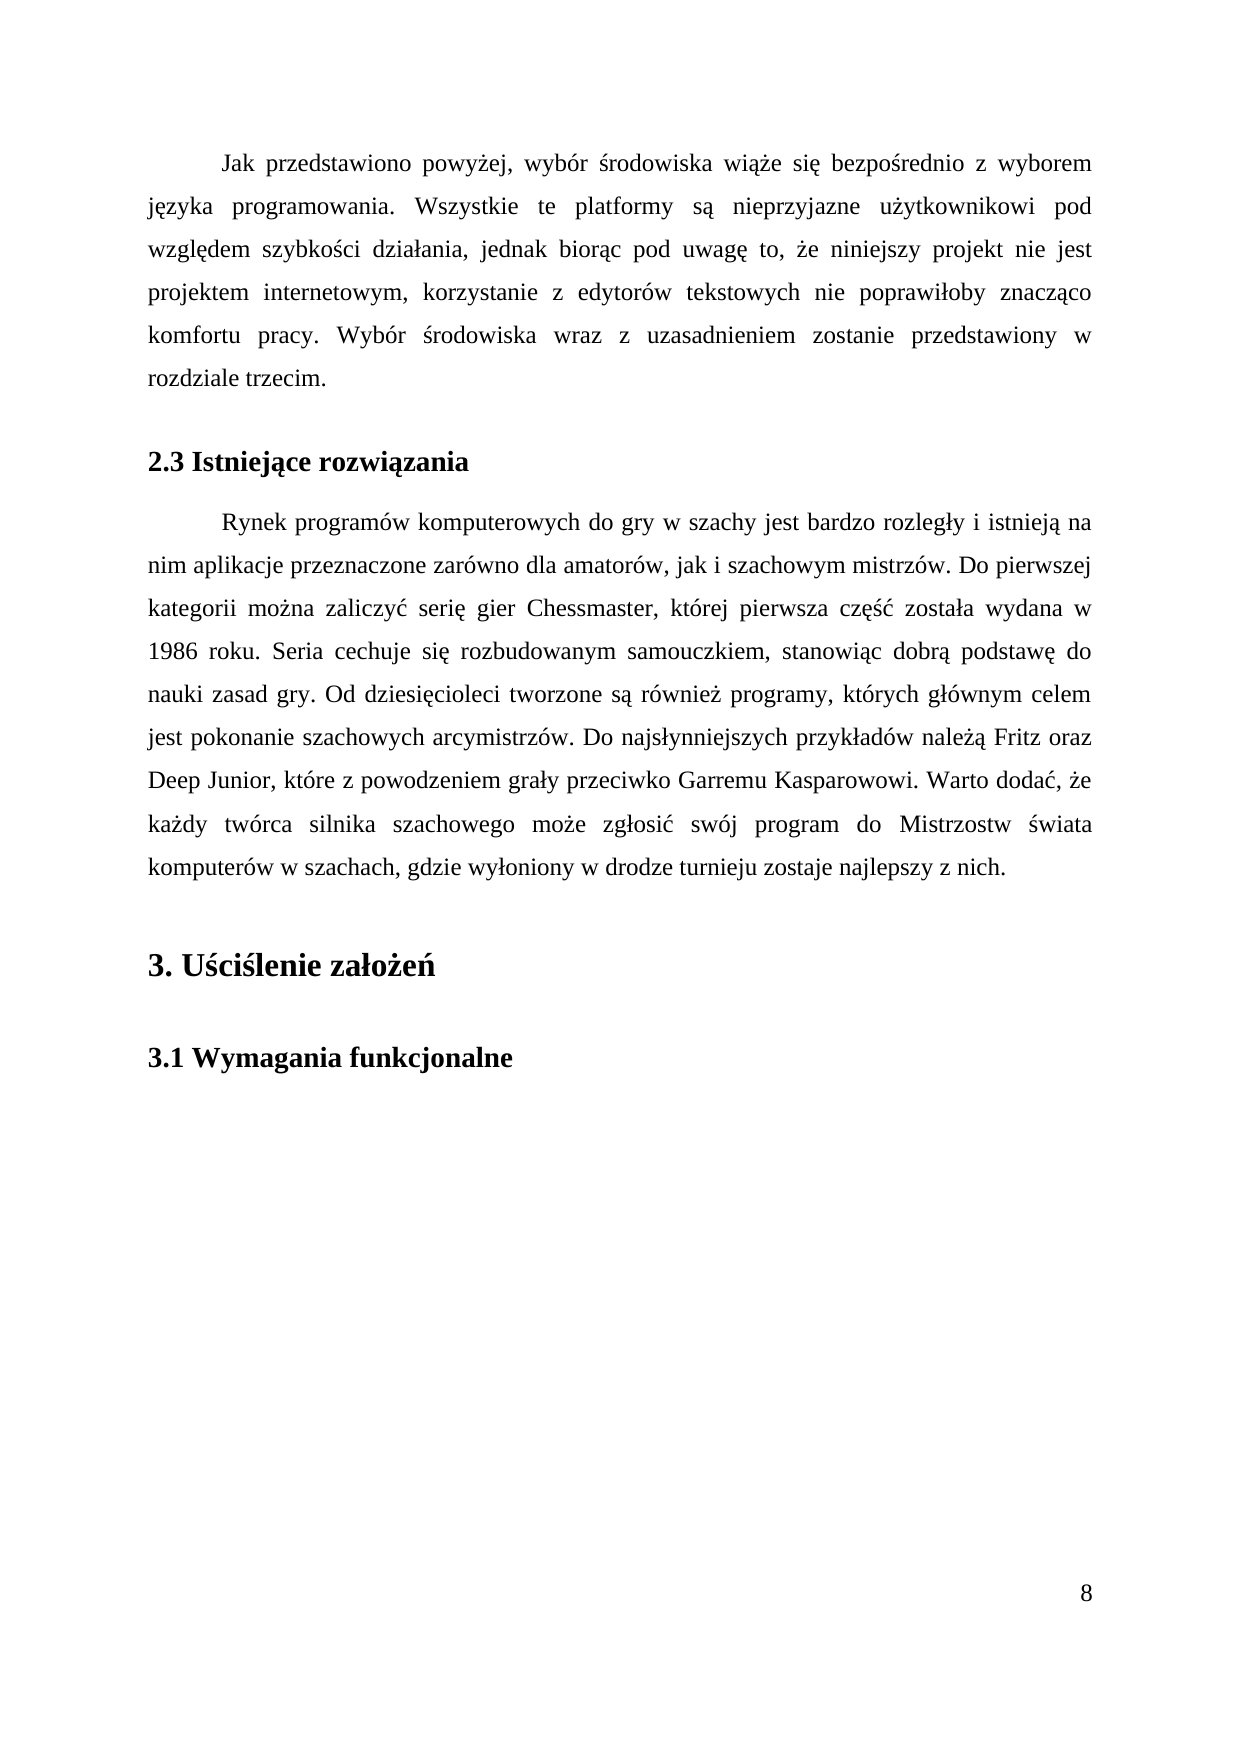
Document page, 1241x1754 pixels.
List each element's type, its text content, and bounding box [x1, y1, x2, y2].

text Rynek programów komputerowych do gry w szachy jest bardzo rozległy i istnieją na nim aplikacje przeznaczone zarówno dla amatorów, jak i szachowym mistrzów. Do pierwszej kategorii można zaliczyć serię gier Chessmaster, której pierwsza część została wydana w 1986 roku. Seria cechuje się rozbudowanym samouczkiem, stanowiąc dobrą podstawę do nauki zasad gry. Od dziesięcioleci tworzone są również programy, których głównym celem jest pokonanie szachowych arcymistrzów. Do najsłynniejszych przykładów należą Fritz oraz Deep Junior, które z powodzeniem grały przeciwko Garremu Kasparowowi. Warto dodać, że każdy twórca silnika szachowego może zgłosić swój program do Mistrzostw świata komputerów w szachach, gdzie wyłoniony w drodze turnieju zostaje najlepszy z nich. [148, 507, 1092, 881]
subtitle 2.3 Istniejące rozwiązania [148, 444, 1092, 477]
text Jak przedstawiono powyżej, wybór środowiska wiąże się bezpośrednio z wyborem języka programowania. Wszystkie te platformy są nieprzyjazne użytkownikowi pod względem szybkości działania, jednak biorąc pod uwagę to, że niniejszy projekt nie jest projektem internetowym, korzystanie z edytorów tekstowych nie poprawiłoby znacząco komfortu pracy. Wybór środowiska wraz z uzasadnieniem zostanie przedstawiony w rozdziale trzecim. [148, 148, 1092, 392]
subtitle 3.1 Wymagania funkcjonalne [148, 1040, 1092, 1073]
subtitle 3. Uściślenie założeń [148, 945, 1092, 983]
